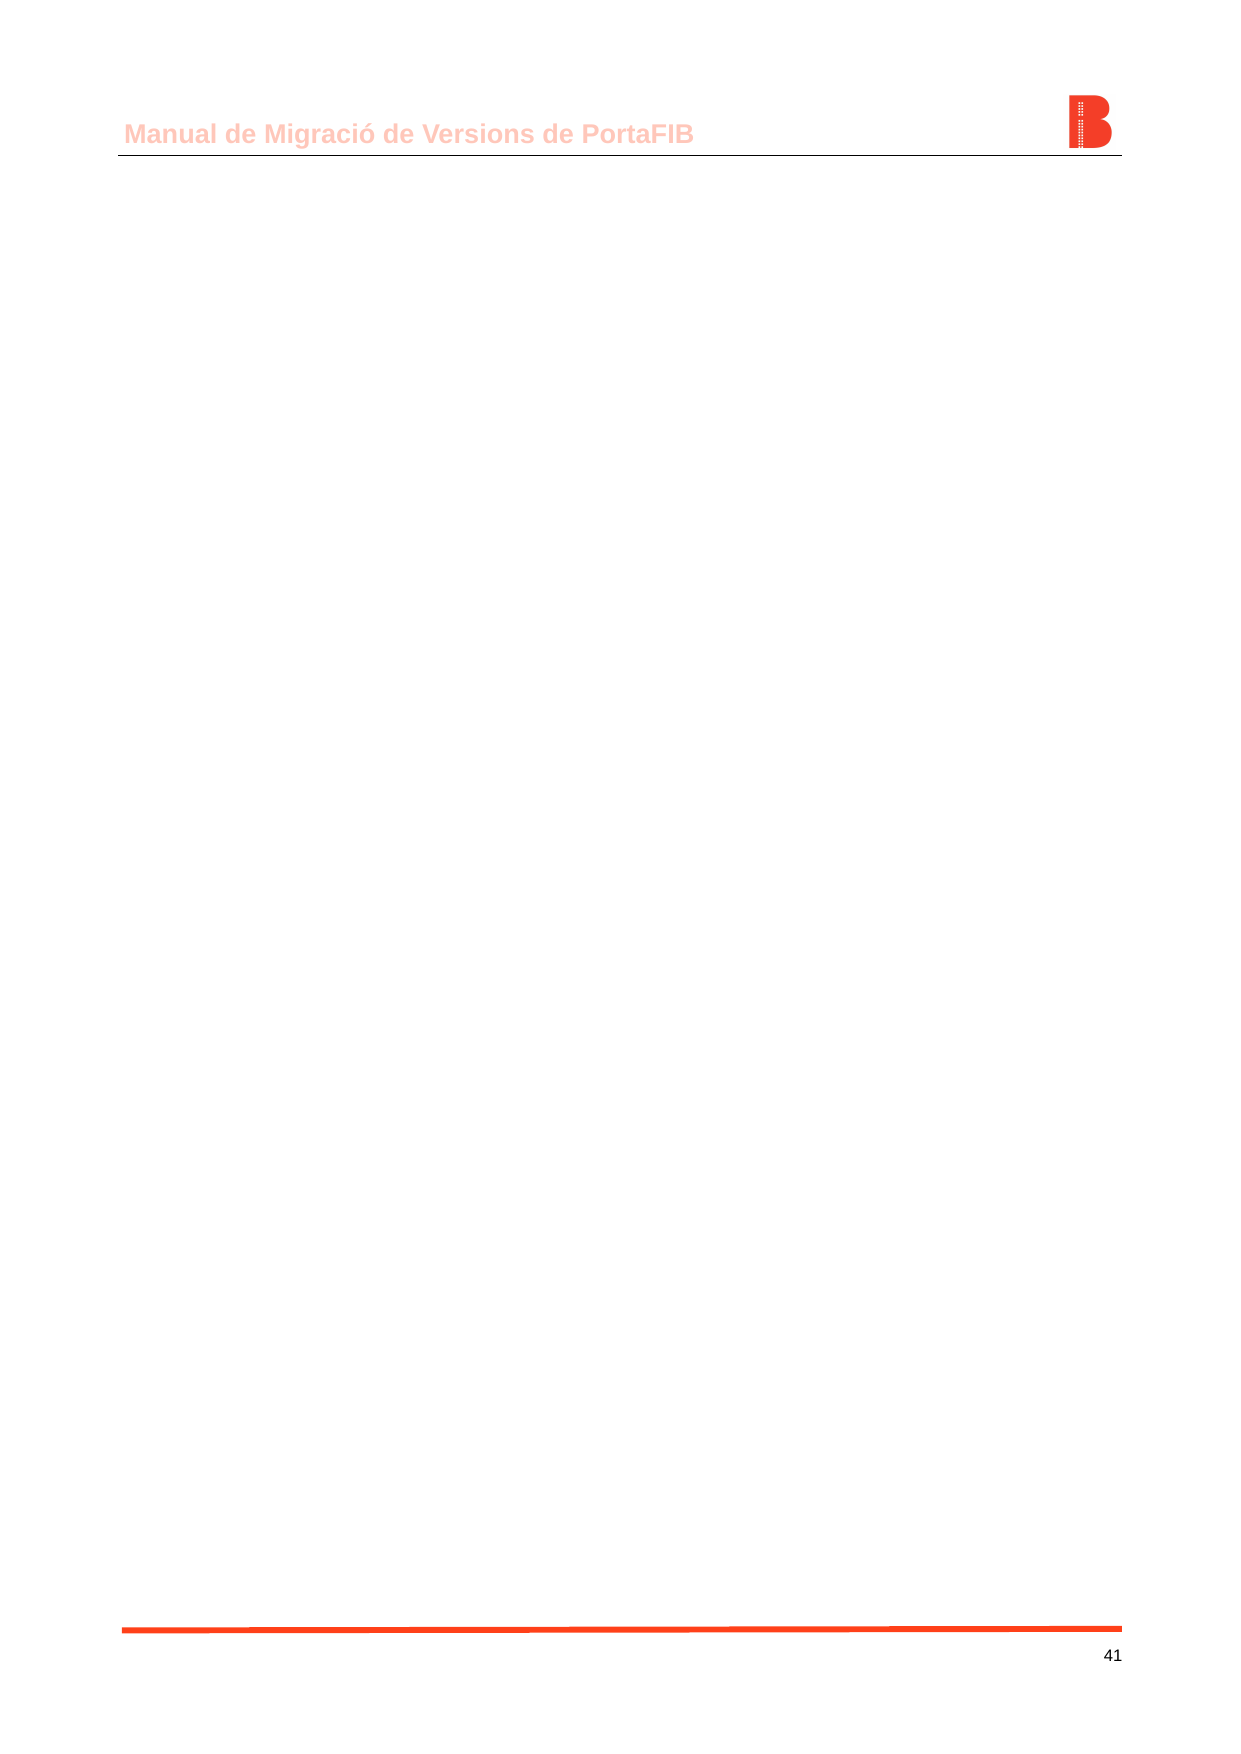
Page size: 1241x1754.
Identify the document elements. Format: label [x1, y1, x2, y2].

picture [1063, 94, 1117, 150]
